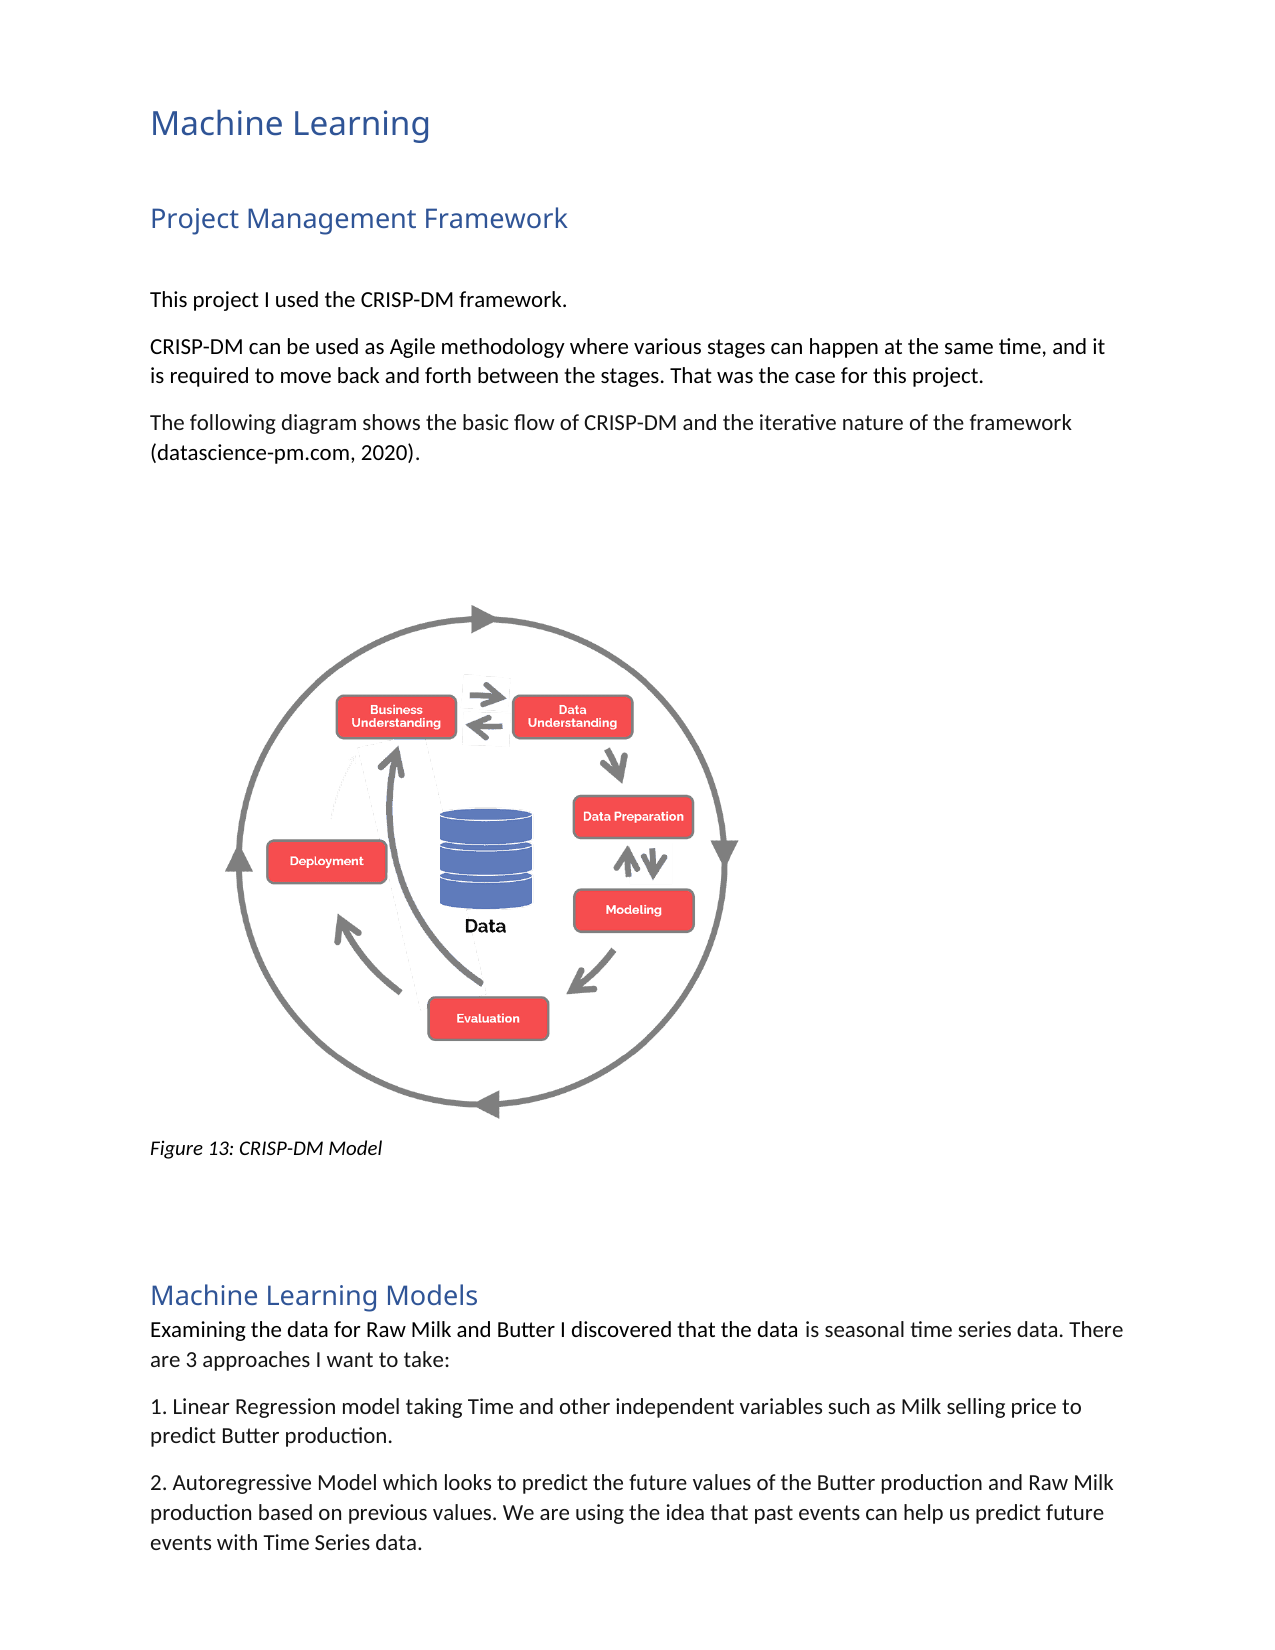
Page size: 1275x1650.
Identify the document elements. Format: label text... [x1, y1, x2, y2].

subtitle Machine Learning Models [150, 1276, 1125, 1313]
subtitle Project Management Framework [150, 199, 1125, 236]
text CRISP-DM can be used as Agile methodology where various stages can happen at the same time, and it is required to move back and forth between the stages. That was the case for this project. [150, 332, 1125, 390]
text 2. Autoregressive Model which looks to predict the future values of the Butter production and Raw Milk production based on previous values. We are using the idea that past events can help us predict future events with Time Series data. [150, 1468, 1125, 1556]
text The following diagram shows the basic flow of CRISP-DM and the iterative nature of the framework (datascience-pm.com, 2020). [150, 408, 1125, 466]
text Examining the data for Raw Milk and Butter I discovered that the data is seasonal time series data. There are 3 approaches I want to take: [150, 1315, 1125, 1373]
text 1. Linear Regression model taking Time and other independent variables such as Milk selling price to predict Butter production. [150, 1392, 1125, 1450]
text This project I used the CRISP-DM framework. [150, 285, 1125, 313]
picture [150, 590, 814, 1133]
text Figure 13: CRISP-DM Model [150, 1133, 813, 1160]
subtitle Machine Learning [150, 100, 1125, 145]
